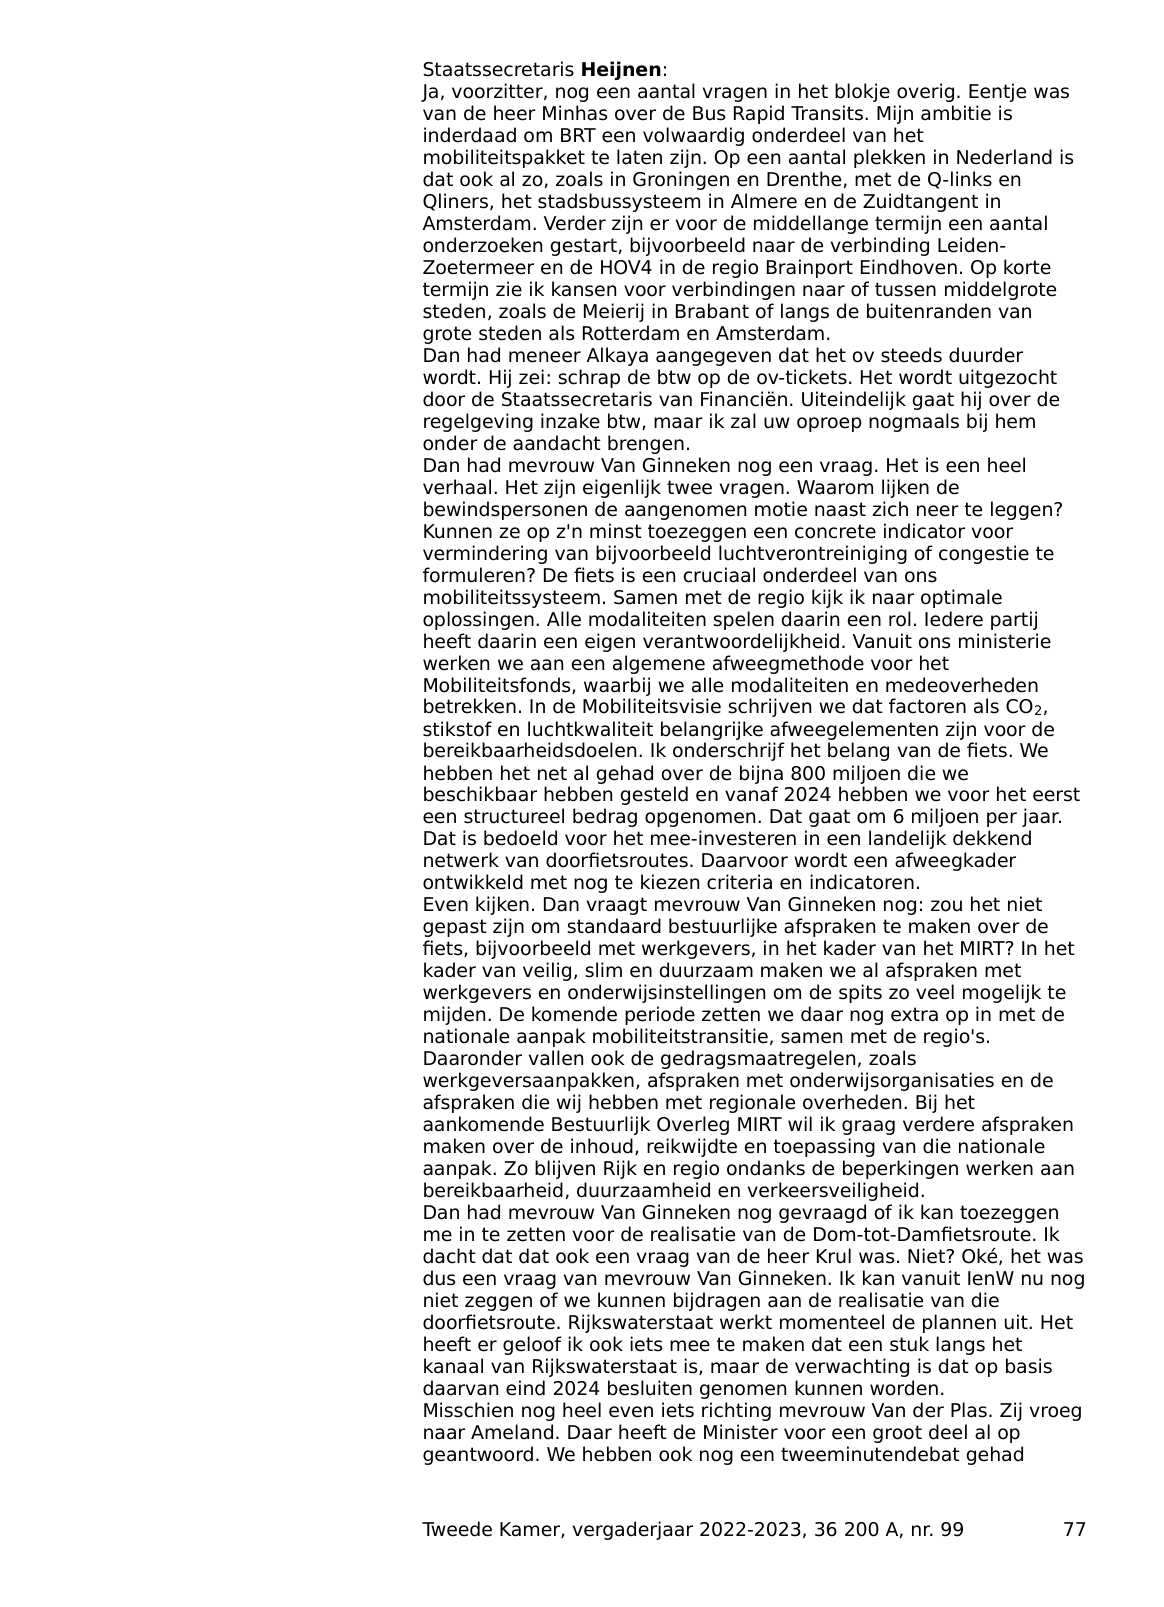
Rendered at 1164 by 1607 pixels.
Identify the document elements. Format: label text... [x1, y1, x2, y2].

text Ja, voorzitter, nog een aantal vragen in het blokje overig. Eentje was van de heer Minhas over de Bus Rapid Transits. Mijn ambitie is inderdaad om BRT een volwaardig onderdeel van het mobiliteitspakket te laten zijn. Op een aantal plekken in Nederland is dat ook al zo, zoals in Groningen en Drenthe, met de Q-links en Qliners, het stadsbussysteem in Almere en de Zuidtangent in Amsterdam. Verder zijn er voor de middellange termijn een aantal onderzoeken gestart, bijvoorbeeld naar de verbinding Leiden-Zoetermeer en de HOV4 in de regio Brainport Eindhoven. Op korte termijn zie ik kansen voor verbindingen naar of tussen middelgrote steden, zoals de Meierij in Brabant of langs de buitenranden van grote steden als Rotterdam en Amsterdam. [422, 81, 1087, 345]
text Misschien nog heel even iets richting mevrouw Van der Plas. Zij vroeg naar Ameland. Daar heeft de Minister voor een groot deel al op geantwoord. We hebben ook nog een tweeminutendebat gehad [422, 1400, 1087, 1466]
text Staatssecretaris Heijnen: [422, 59, 1087, 81]
text Even kijken. Dan vraagt mevrouw Van Ginneken nog: zou het niet gepast zijn om standaard bestuurlijke afspraken te maken over de fiets, bijvoorbeeld met werkgevers, in het kader van het MIRT? In het kader van veilig, slim en duurzaam maken we al afspraken met werkgevers en onderwijsinstellingen om de spits zo veel mogelijk te mijden. De komende periode zetten we daar nog extra op in met de nationale aanpak mobiliteitstransitie, samen met de regio's. Daaronder vallen ook de gedragsmaatregelen, zoals werkgeversaanpakken, afspraken met onderwijsorganisaties en de afspraken die wij hebben met regionale overheden. Bij het aankomende Bestuurlijk Overleg MIRT wil ik graag verdere afspraken maken over de inhoud, reikwijdte en toepassing van die nationale aanpak. Zo blijven Rijk en regio ondanks de beperkingen werken aan bereikbaarheid, duurzaamheid en verkeersveiligheid. [422, 894, 1087, 1202]
text Dan had mevrouw Van Ginneken nog een vraag. Het is een heel verhaal. Het zijn eigenlijk twee vragen. Waarom lijken de bewindspersonen de aangenomen motie naast zich neer te leggen? Kunnen ze op z'n minst toezeggen een concrete indicator voor vermindering van bijvoorbeeld luchtverontreiniging of congestie te formuleren? De fiets is een cruciaal onderdeel van ons mobiliteitssysteem. Samen met de regio kijk ik naar optimale oplossingen. Alle modaliteiten spelen daarin een rol. Iedere partij heeft daarin een eigen verantwoordelijkheid. Vanuit ons ministerie werken we aan een algemene afweegmethode voor het Mobiliteitsfonds, waarbij we alle modaliteiten en medeoverheden betrekken. In de Mobiliteitsvisie schrijven we dat factoren als CO2, stikstof en luchtkwaliteit belangrijke afweegelementen zijn voor de bereikbaarheidsdoelen. Ik onderschrijf het belang van de fiets. We hebben het net al gehad over de bijna 800 miljoen die we beschikbaar hebben gesteld en vanaf 2024 hebben we voor het eerst een structureel bedrag opgenomen. Dat gaat om 6 miljoen per jaar. Dat is bedoeld voor het mee-investeren in een landelijk dekkend netwerk van doorfietsroutes. Daarvoor wordt een afweegkader ontwikkeld met nog te kiezen criteria en indicatoren. [422, 455, 1087, 894]
text Dan had meneer Alkaya aangegeven dat het ov steeds duurder wordt. Hij zei: schrap de btw op de ov-tickets. Het wordt uitgezocht door de Staatssecretaris van Financiën. Uiteindelijk gaat hij over de regelgeving inzake btw, maar ik zal uw oproep nogmaals bij hem onder de aandacht brengen. [422, 345, 1087, 455]
text Dan had mevrouw Van Ginneken nog gevraagd of ik kan toezeggen me in te zetten voor de realisatie van de Dom-tot-Damfietsroute. Ik dacht dat dat ook een vraag van de heer Krul was. Niet? Oké, het was dus een vraag van mevrouw Van Ginneken. Ik kan vanuit IenW nu nog niet zeggen of we kunnen bijdragen aan de realisatie van die doorfietsroute. Rijkswaterstaat werkt momenteel de plannen uit. Het heeft er geloof ik ook iets mee te maken dat een stuk langs het kanaal van Rijkswaterstaat is, maar de verwachting is dat op basis daarvan eind 2024 besluiten genomen kunnen worden. [422, 1202, 1087, 1400]
